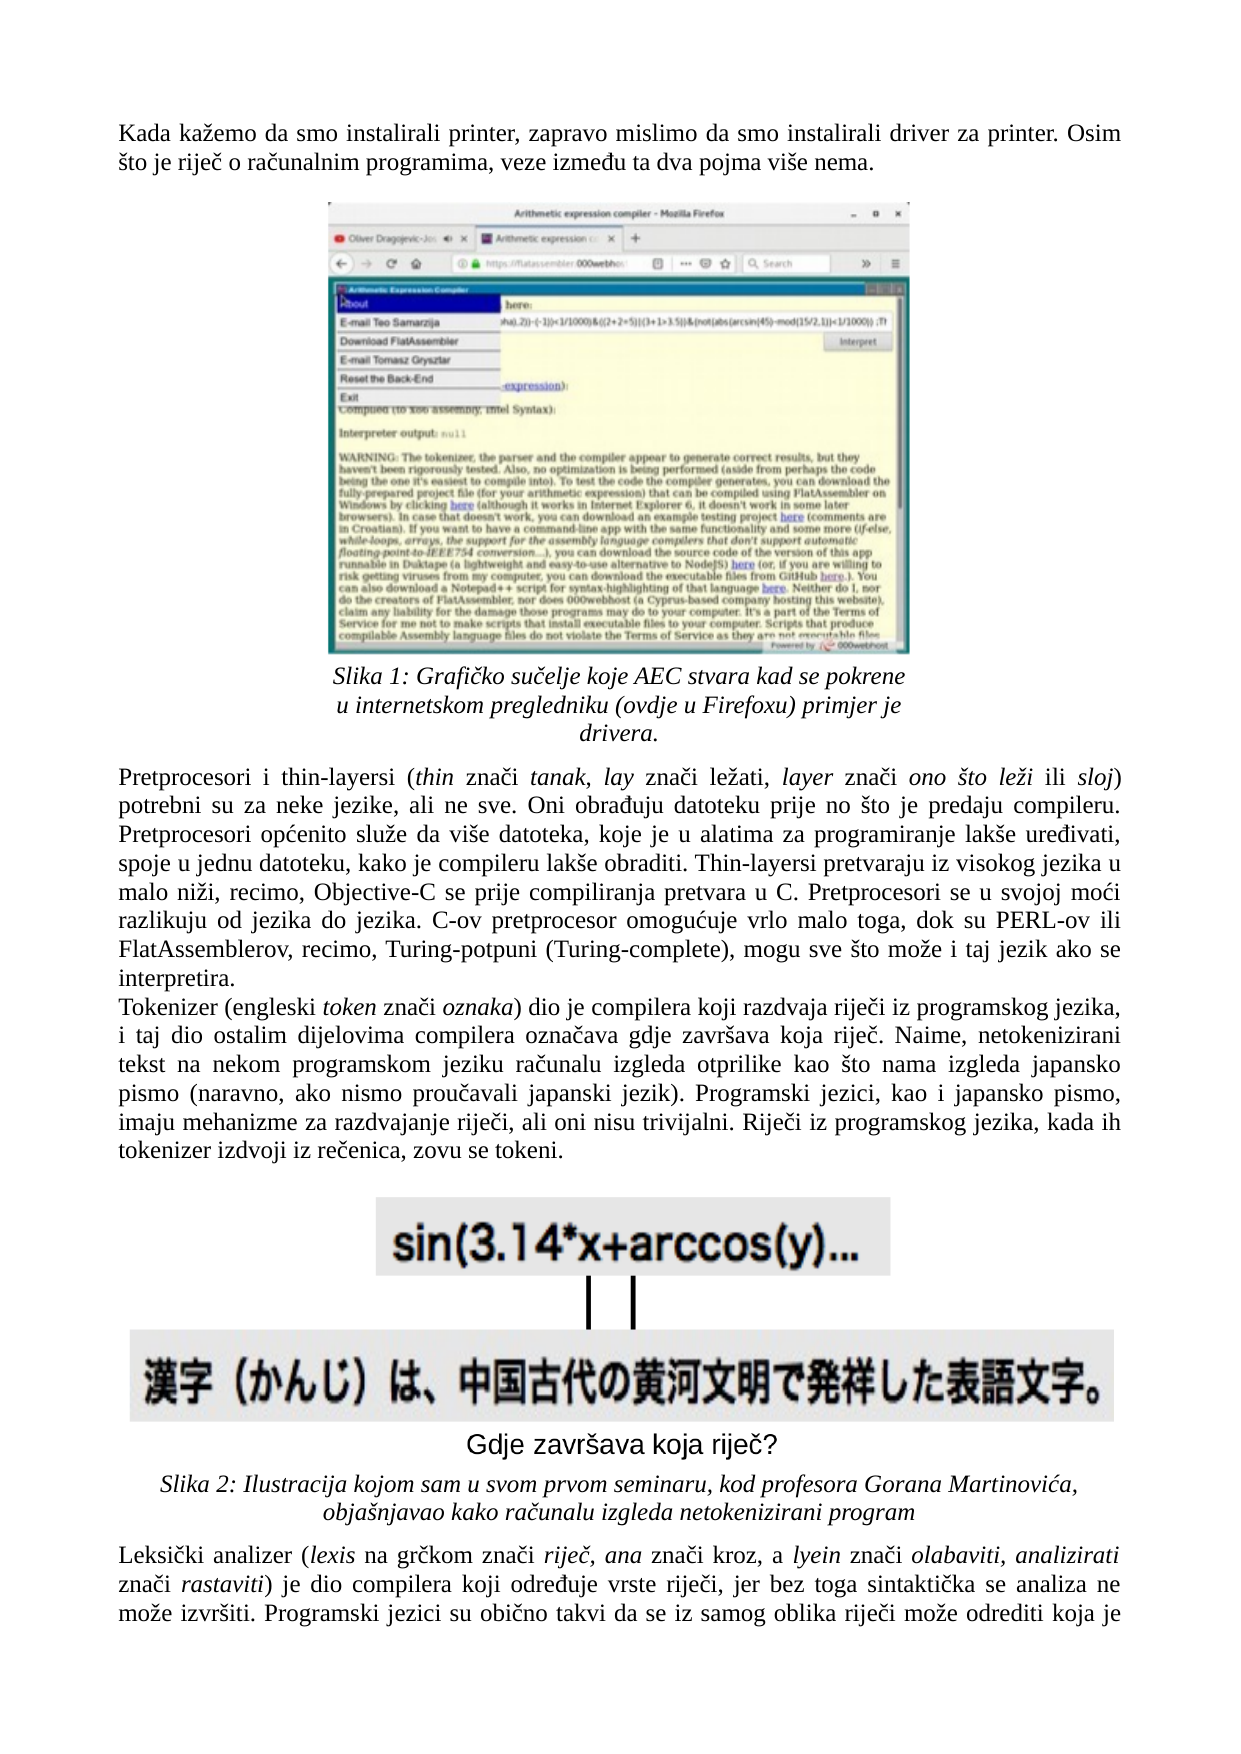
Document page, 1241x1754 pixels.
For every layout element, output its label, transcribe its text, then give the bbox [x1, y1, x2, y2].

picture [327, 202, 913, 656]
text Tokenizer (engleski token znači oznaka) dio je compilera koji razdvaja riječi iz programskog jezika, i taj dio ostalim dijelovima compilera označava gdje završava koja riječ. Naime, netokenizirani tekst na nekom programskom jeziku računalu izgleda otprilike kao što nama izgleda japansko pismo (naravno, ako nismo proučavali japanski jezik). Programski jezici, kao i japansko pismo, imaju mehanizme za razdvajanje riječi, ali oni nisu trivijalni. Riječi iz programskog jezika, kada ih tokenizer izdvoji iz rečenica, zovu se tokeni. [118, 992, 1122, 1164]
picture [118, 1191, 1123, 1464]
text Slika 1: Grafičko sučelje koje AEC stvara kad se pokrene u internetskom pregledniku (ovdje u Firefoxu) primjer je drivera. [328, 656, 912, 747]
text Leksički analizer (lexis na grčkom znači riječ, ana znači kroz, a lyein znači olabaviti, analizirati znači rastaviti) je dio compilera koji određuje vrste riječi, jer bez toga sintaktička se analiza ne može izvršiti. Programski jezici su obično takvi da se iz samog oblika riječi može odrediti koja je [118, 1541, 1122, 1627]
text Slika 2: Ilustracija kojom sam u svom prvom seminaru, kod profesora Gorana Martinovića, objašnjavao kako računalu izgleda netokenizirani program [118, 1464, 1122, 1526]
text Pretprocesori i thin-layersi (thin znači tanak, lay znači ležati, layer znači ono što leži ili sloj) potrebni su za neke jezike, ali ne sve. Oni obrađuju datoteku prije no što je predaju compileru. Pretprocesori općenito služe da više datoteka, koje je u alatima za programiranje lakše uređivati, spoje u jednu datoteku, kako je compileru lakše obraditi. Thin-layersi pretvaraju iz visokog jezika u malo niži, recimo, Objective-C se prije compiliranja pretvara u C. Pretprocesori se u svojoj moći razlikuju od jezika do jezika. C-ov pretprocesor omogućuje vrlo malo toga, dok su PERL-ov ili FlatAssemblerov, recimo, Turing-potpuni (Turing-complete), mogu sve što može i taj jezik ako se interpretira. [118, 762, 1122, 992]
text Kada kažemo da smo instalirali printer, zapravo mislimo da smo instalirali driver za printer. Osim što je riječ o računalnim programima, veze između ta dva pojma više nema. [118, 118, 1122, 176]
